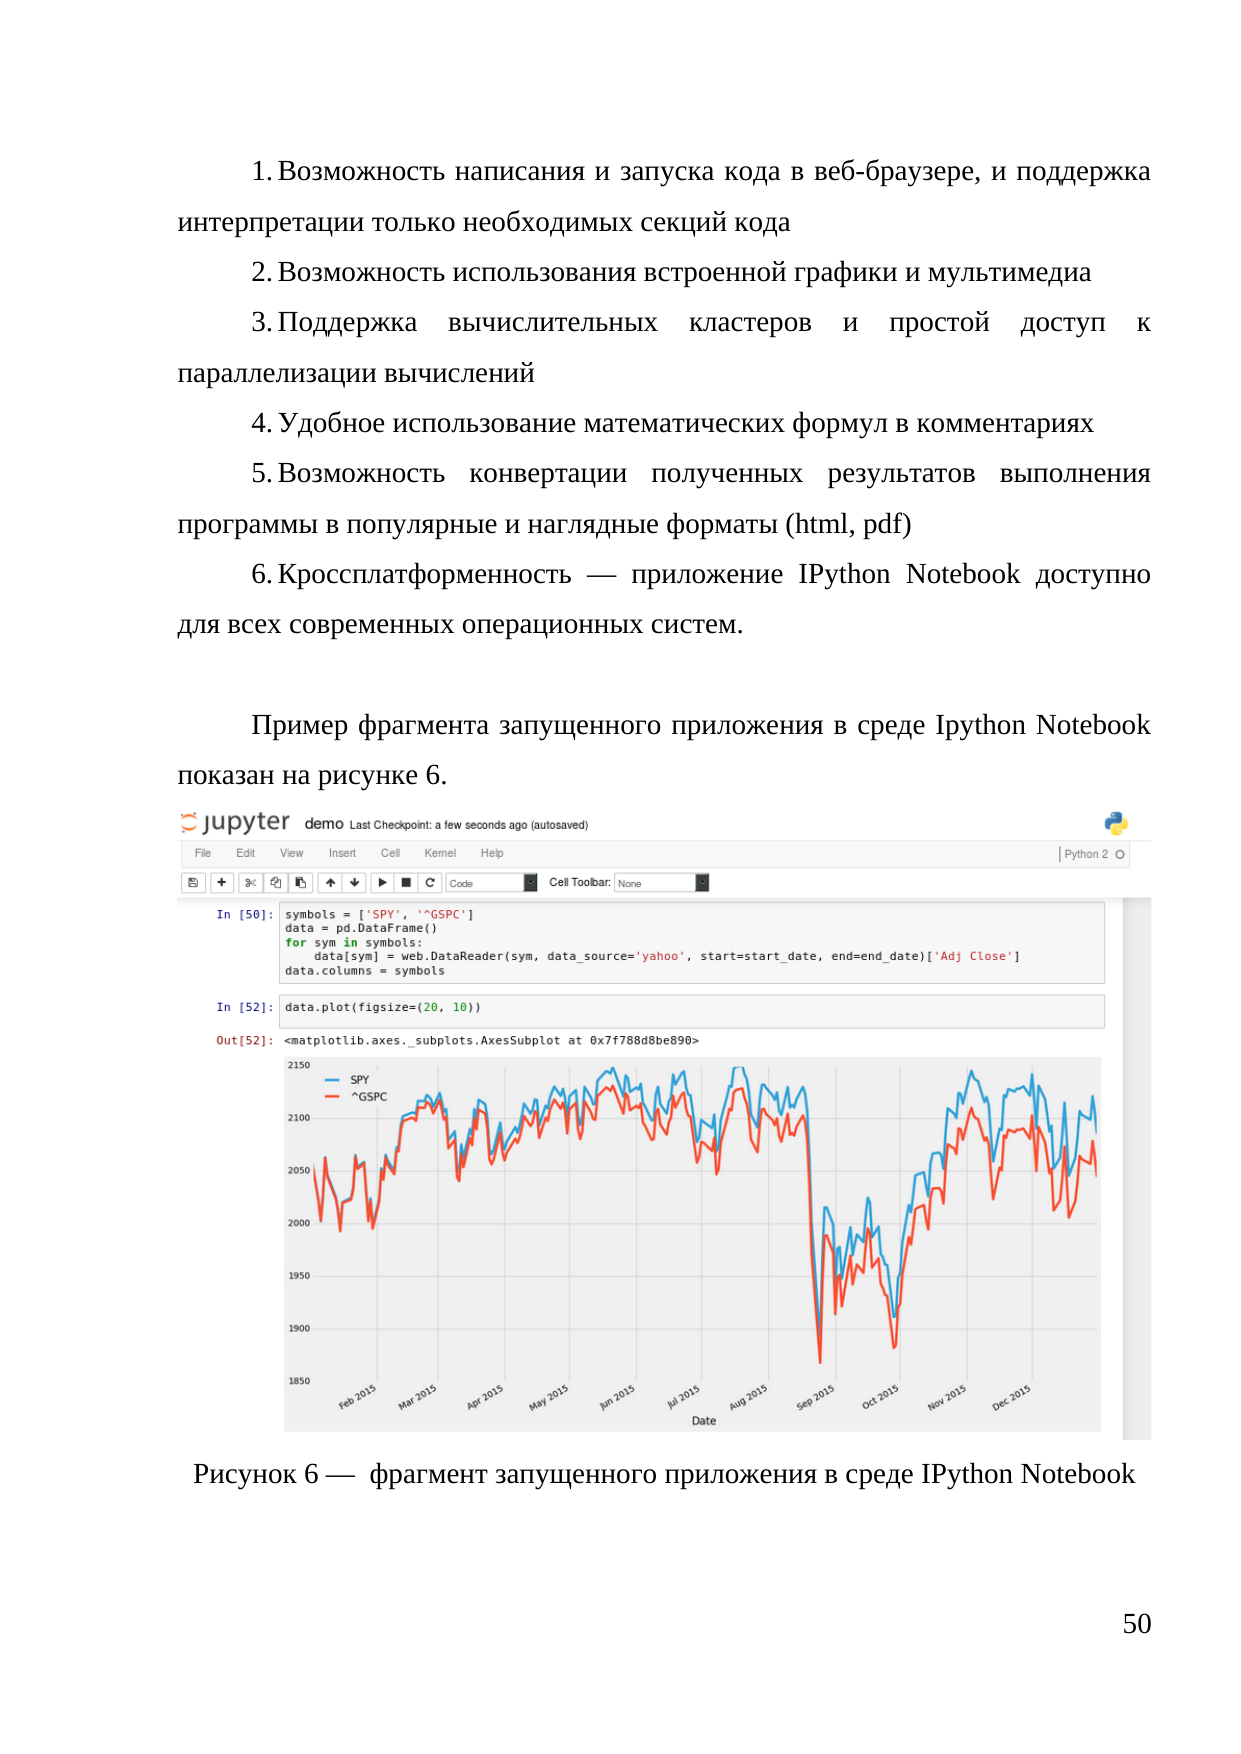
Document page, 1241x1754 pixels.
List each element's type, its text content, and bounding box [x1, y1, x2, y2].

text Рисунок 6 — фрагмент запущенного приложения в среде IPython Notebook [177, 1440, 1152, 1490]
list Поддержка вычислительных кластеров и простой доступ к параллелизации вычислений [177, 304, 1152, 388]
list Удобное использование математических формул в комментариях [177, 405, 1152, 439]
list Кроссплатформенность — приложение IPython Notebook доступно для всех современных операционных систем. [177, 556, 1152, 640]
picture [177, 807, 1152, 1440]
list Возможность написания и запуска кода в веб-браузере, и поддержка интерпретации только необходимых секций кода [177, 153, 1152, 237]
list Возможность конвертации полученных результатов выполнения программы в популярные и наглядные форматы (html, pdf) [177, 455, 1152, 539]
text Пример фрагмента запущенного приложения в среде Ipython Notebook показан на рисунке 6. [177, 707, 1152, 791]
list Возможность использования встроенной графики и мультимедиа [177, 254, 1152, 288]
